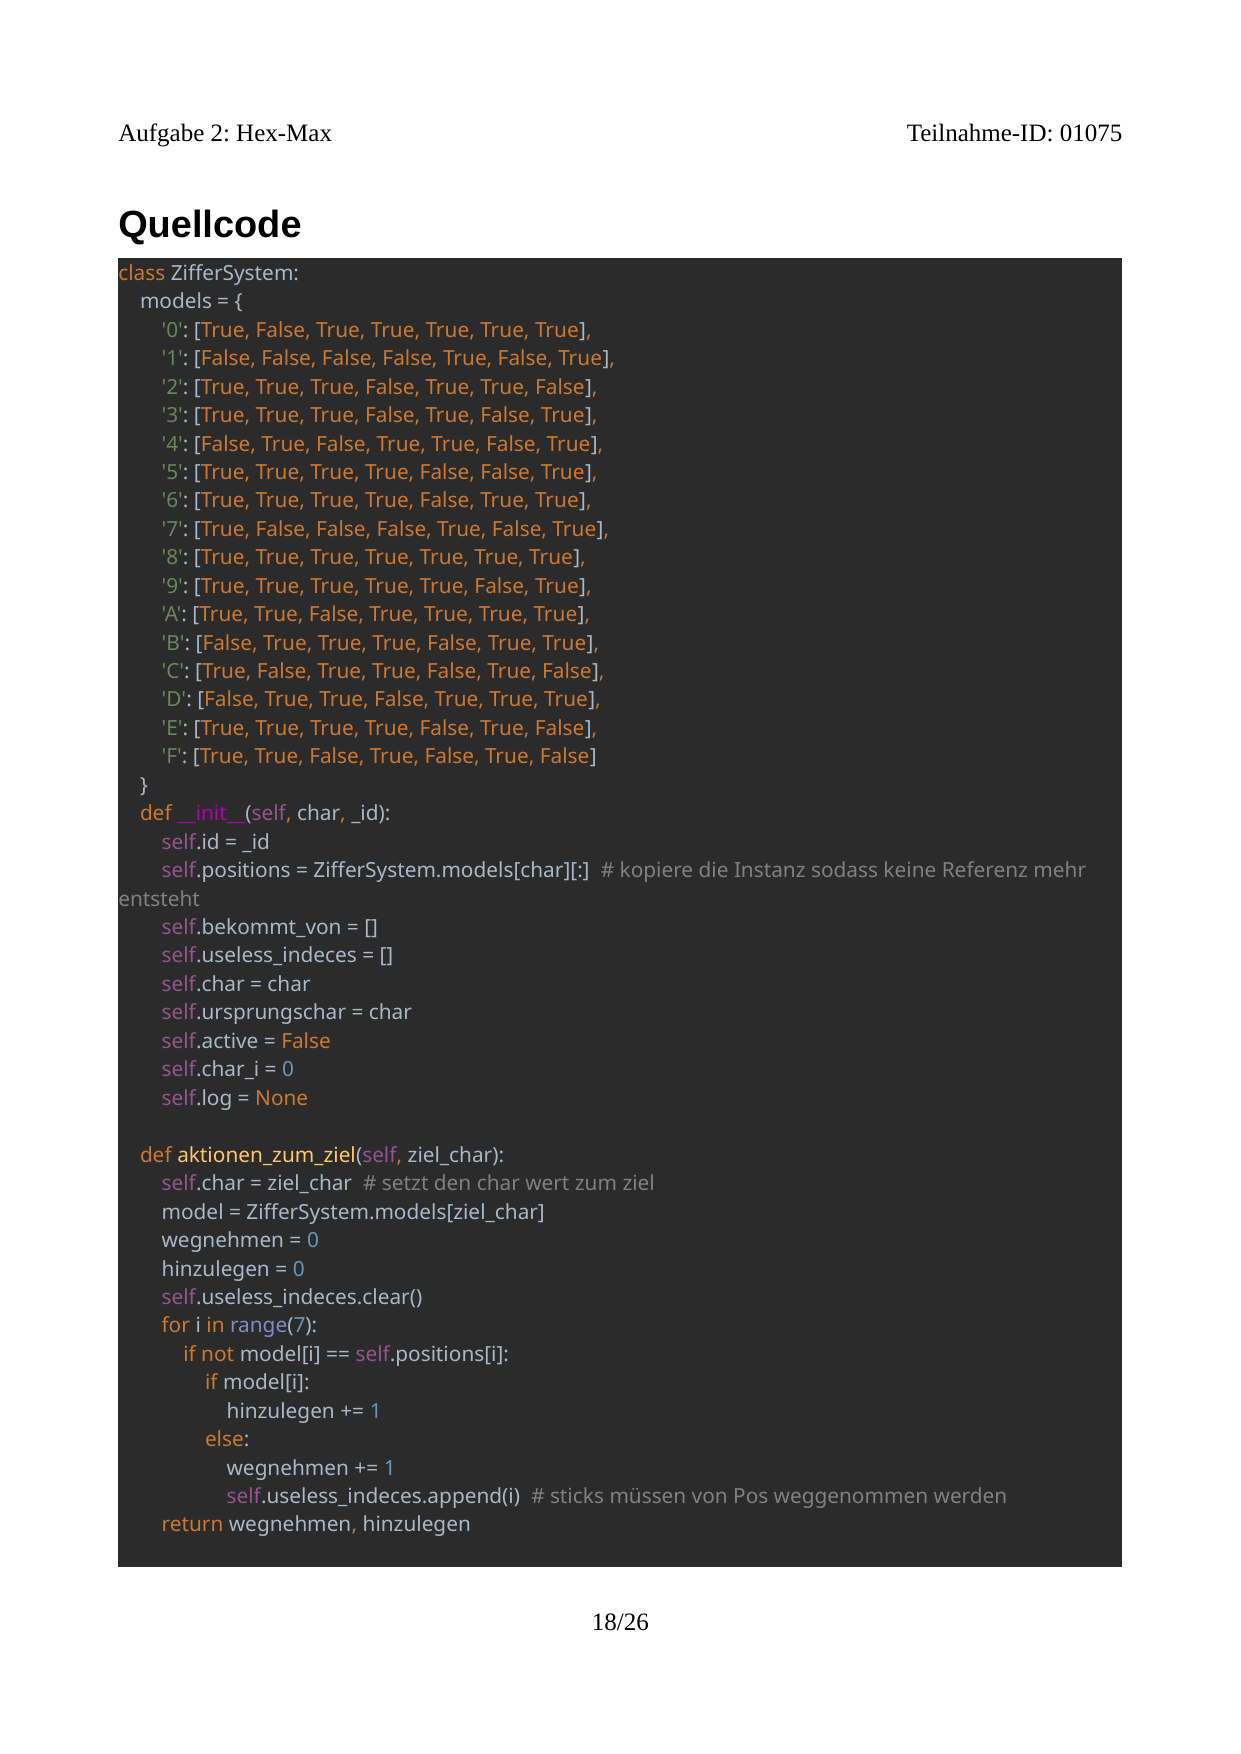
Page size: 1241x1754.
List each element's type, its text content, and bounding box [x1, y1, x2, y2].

subtitle Quellcode [118, 202, 1122, 246]
text class ZifferSystem: models = { '0': [True, False, True, True, True, True, True], '1': [False, False, False, False, True, False, True], '2': [True, True, True, False, True, True, False], '3': [True, True, True, False, True, False, True], '4': [False, True, False, True, True, False, True], '5': [True, True, True, True, False, False, True], '6': [True, True, True, True, False, True, True], '7': [True, False, False, False, True, False, True], '8': [True, True, True, True, True, True, True], '9': [True, True, True, True, True, False, True], 'A': [True, True, False, True, True, True, True], 'B': [False, True, True, True, False, True, True], 'C': [True, False, True, True, False, True, False], 'D': [False, True, True, False, True, True, True], 'E': [True, True, True, True, False, True, False], 'F': [True, True, False, True, False, True, False] } def __init__(self, char, _id): self.id = _id self.positions = ZifferSystem.models[char][:] # kopiere die Instanz sodass keine Referenz mehr entsteht self.bekommt_von = [] self.useless_indeces = [] self.char = char self.ursprungschar = char self.active = False self.char_i = 0 self.log = None def aktionen_zum_ziel(self, ziel_char): self.char = ziel_char # setzt den char wert zum ziel model = ZifferSystem.models[ziel_char] wegnehmen = 0 hinzulegen = 0 self.useless_indeces.clear() for i in range(7): if not model[i] == self.positions[i]: if model[i]: hinzulegen += 1 else: wegnehmen += 1 self.useless_indeces.append(i) # sticks müssen von Pos weggenommen werden return wegnehmen, hinzulegen [118, 258, 1122, 1567]
